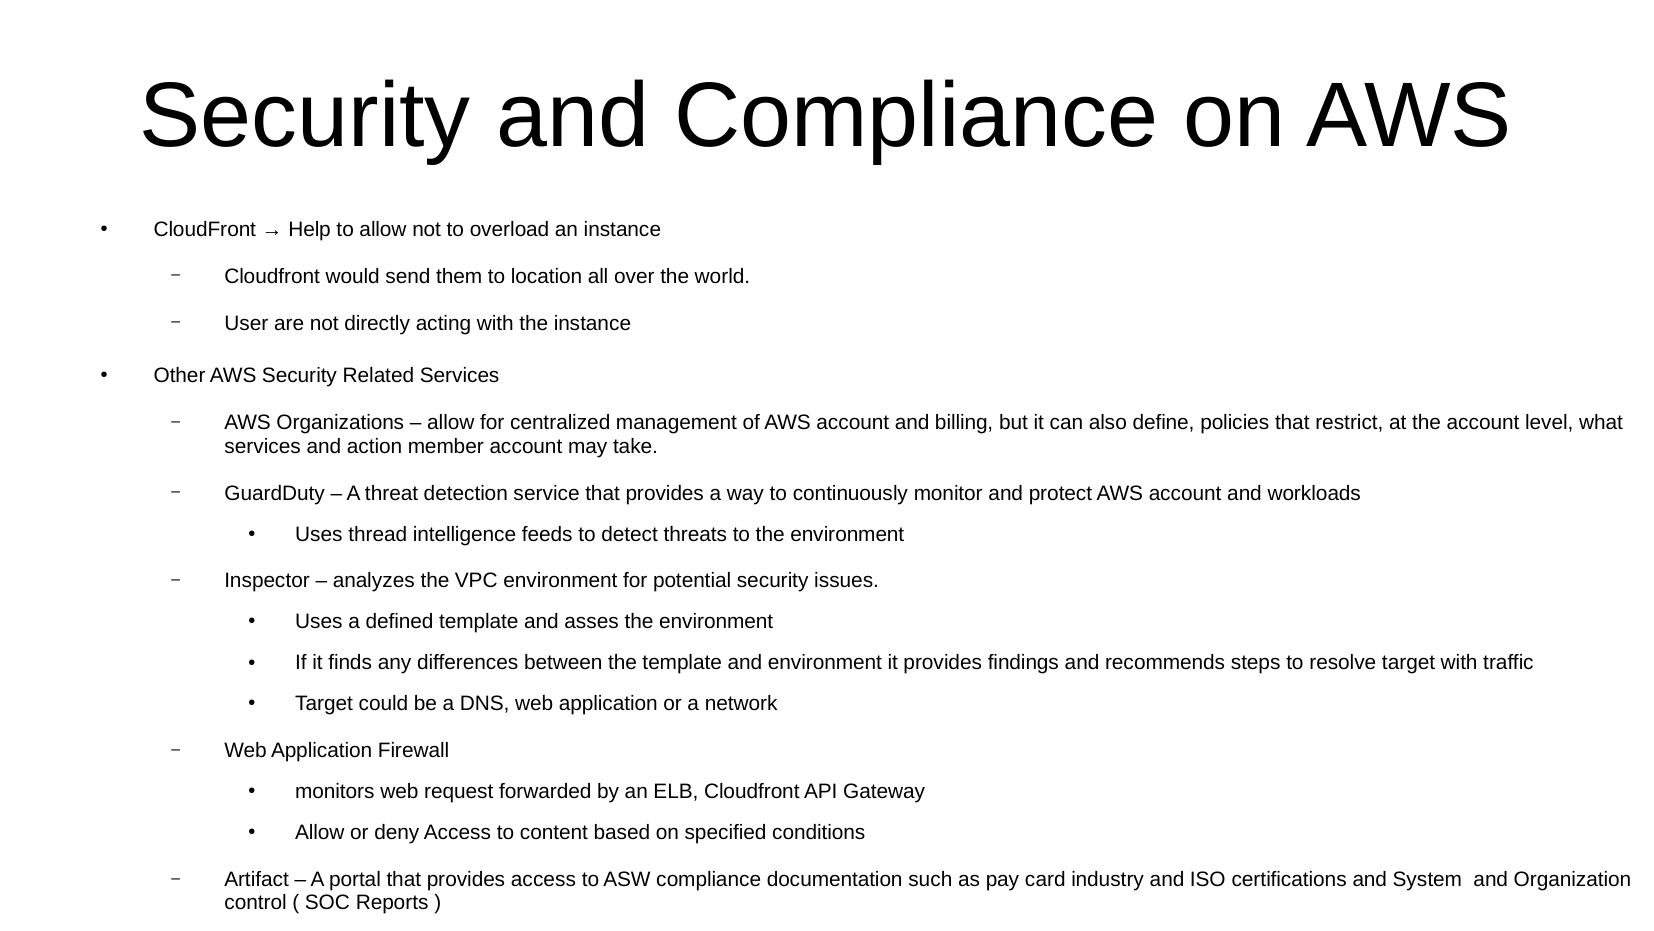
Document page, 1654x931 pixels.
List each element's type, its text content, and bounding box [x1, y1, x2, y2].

title Security and Compliance on AWS [82, 37, 1571, 193]
list CloudFront → Help to allow not to overload an instance Cloudfront would send them to location all over the world. User are not directly acting with the instance Other AWS Security Related Services AWS Organizations – allow for centralized management of AWS account and billing, but it can also define, policies that restrict, at the account level, what services and action member account may take. GuardDuty – A threat detection service that provides a way to continuously monitor and protect AWS account and workloads Uses thread intelligence feeds to detect threats to the environment Inspector – analyzes the VPC environment for potential security issues. Uses a defined template and asses the environment If it finds any differences between the template and environment it provides findings and recommends steps to resolve target with traffic Target could be a DNS, web application or a network Web Application Firewall monitors web request forwarded by an ELB, Cloudfront API Gateway Allow or deny Access to content based on specified conditions Artifact – A portal that provides access to ASW compliance documentation such as pay card industry and ISO certifications and System and Organization control ( SOC Reports ) [82, 217, 1654, 931]
